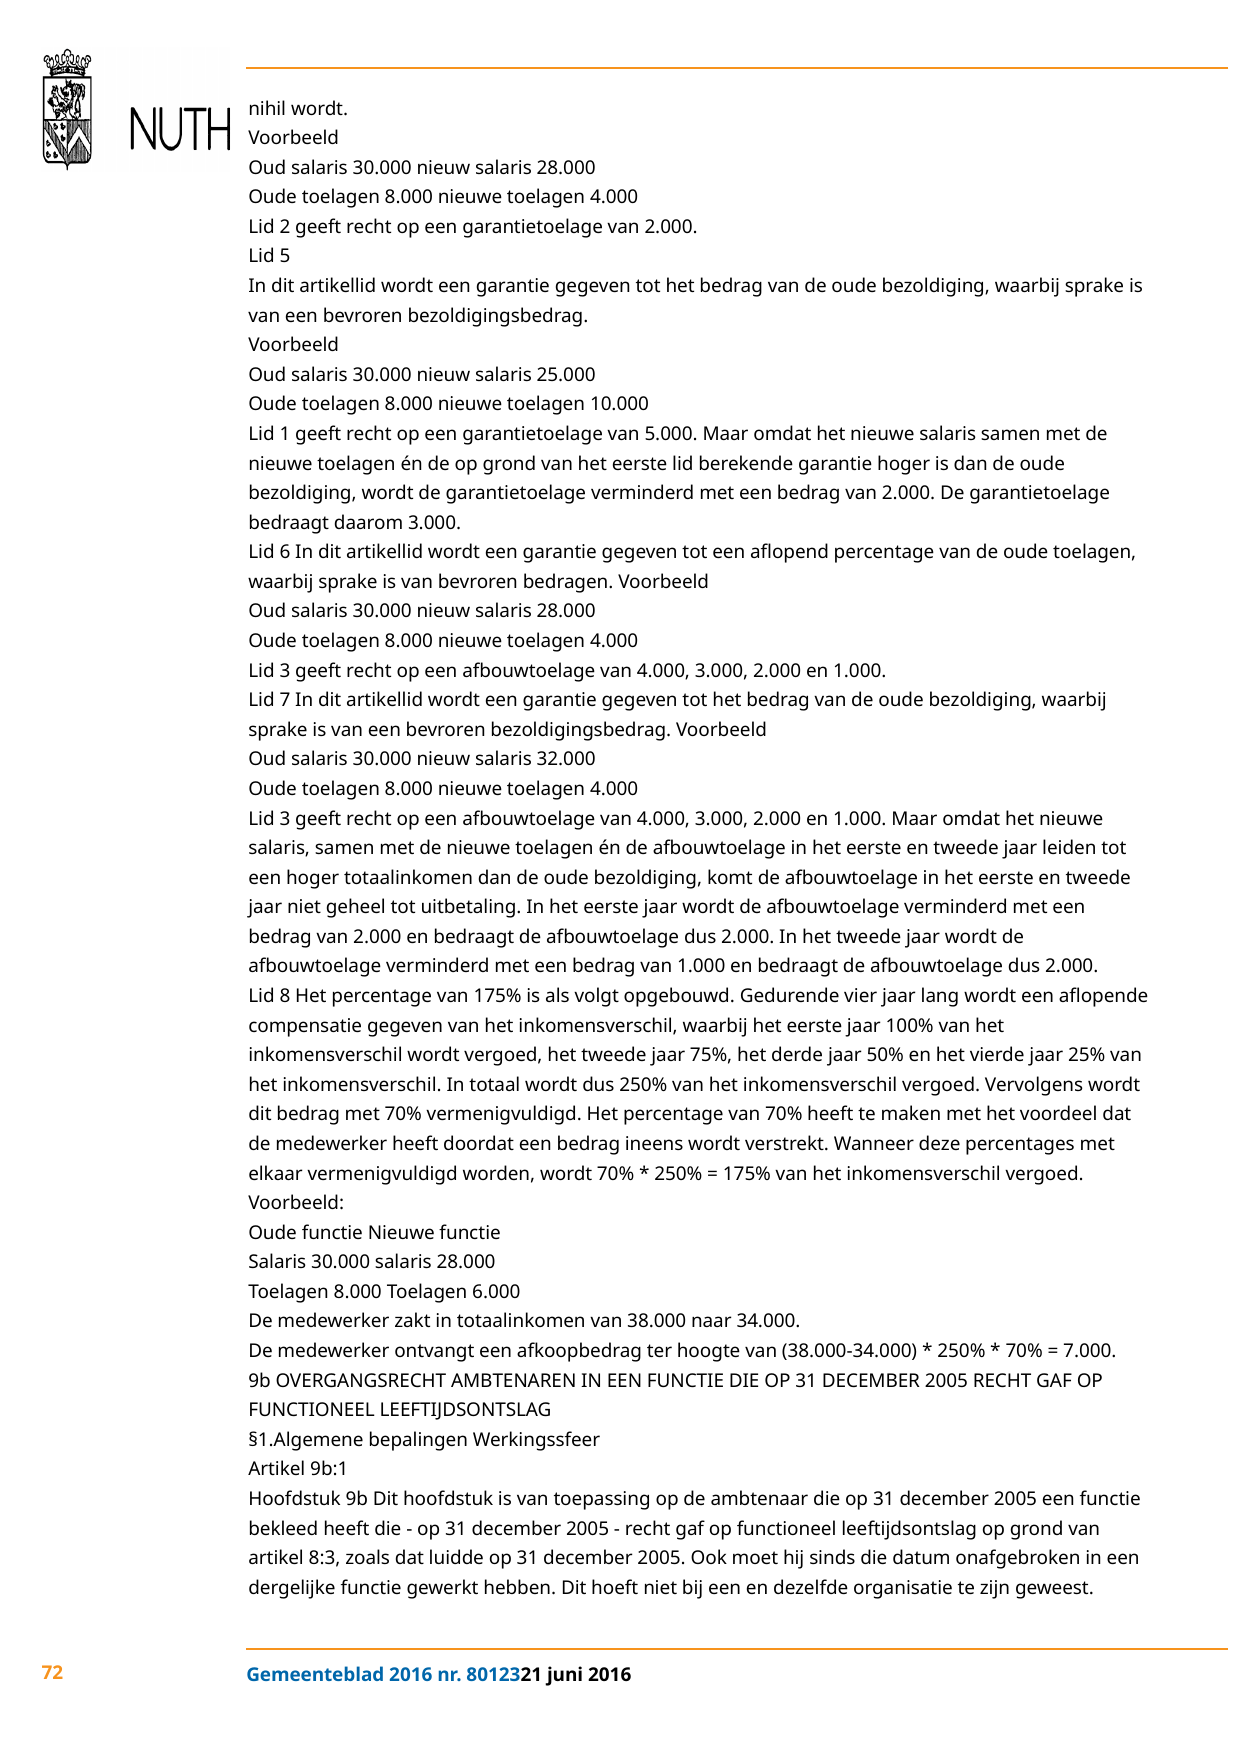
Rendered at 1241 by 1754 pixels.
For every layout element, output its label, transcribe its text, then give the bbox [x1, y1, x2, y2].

text Oud salaris 30.000 nieuw salaris 32.000 [248, 746, 1152, 771]
text Oud salaris 30.000 nieuw salaris 28.000 [248, 154, 1152, 180]
text In dit artikellid wordt een garantie gegeven tot het bedrag van de oude bezoldiging, waarbij sprake is van een bevroren bezoldigingsbedrag. [248, 272, 1152, 328]
text Lid 6 In dit artikellid wordt een garantie gegeven tot een aflopend percentage van de oude toelagen, waarbij sprake is van bevroren bedragen. Voorbeeld [248, 538, 1152, 594]
text Lid 2 geeft recht op een garantietoelage van 2.000. [248, 213, 1152, 239]
text Lid 8 Het percentage van 175% is als volgt opgebouwd. Gedurende vier jaar lang wordt een aflopende compensatie gegeven van het inkomensverschil, waarbij het eerste jaar 100% van het inkomensverschil wordt vergoed, het tweede jaar 75%, het derde jaar 50% en het vierde jaar 25% van het inkomensverschil. In totaal wordt dus 250% van het inkomensverschil vergoed. Vervolgens wordt dit bedrag met 70% vermenigvuldigd. Het percentage van 70% heeft te maken met het voordeel dat de medewerker heeft doordat een bedrag ineens wordt verstrekt. Wanneer deze percentages met elkaar vermenigvuldigd worden, wordt 70% * 250% = 175% van het inkomensverschil vergoed. [248, 982, 1152, 1186]
text Lid 5 [248, 243, 1152, 268]
text Lid 3 geeft recht op een afbouwtoelage van 4.000, 3.000, 2.000 en 1.000. Maar omdat het nieuwe salaris, samen met de nieuwe toelagen én de afbouwtoelage in het eerste en tweede jaar leiden tot een hoger totaalinkomen dan de oude bezoldiging, komt de afbouwtoelage in het eerste en tweede jaar niet geheel tot uitbetaling. In het eerste jaar wordt de afbouwtoelage verminderd met een bedrag van 2.000 en bedraagt de afbouwtoelage dus 2.000. In het tweede jaar wordt de afbouwtoelage verminderd met een bedrag van 1.000 en bedraagt de afbouwtoelage dus 2.000. [248, 805, 1152, 978]
text Toelagen 8.000 Toelagen 6.000 [248, 1278, 1152, 1304]
text De medewerker zakt in totaalinkomen van 38.000 naar 34.000. [248, 1308, 1152, 1333]
text Voorbeeld [248, 124, 1152, 150]
text Hoofdstuk 9b Dit hoofdstuk is van toepassing op de ambtenaar die op 31 december 2005 een functie bekleed heeft die - op 31 december 2005 - recht gaf op functioneel leeftijdsontslag op grond van artikel 8:3, zoals dat luidde op 31 december 2005. Ook moet hij sinds die datum onafgebroken in een dergelijke functie gewerkt hebben. Dit hoeft niet bij een en dezelfde organisatie te zijn geweest. [248, 1485, 1152, 1600]
text Oude toelagen 8.000 nieuwe toelagen 4.000 [248, 183, 1152, 209]
text Voorbeeld: [248, 1189, 1152, 1215]
text Lid 7 In dit artikellid wordt een garantie gegeven tot het bedrag van de oude bezoldiging, waarbij sprake is van een bevroren bezoldigingsbedrag. Voorbeeld [248, 686, 1152, 742]
text Oude functie Nieuwe functie [248, 1219, 1152, 1245]
text nihil wordt. [248, 95, 1152, 121]
text Salaris 30.000 salaris 28.000 [248, 1248, 1152, 1274]
text Lid 3 geeft recht op een afbouwtoelage van 4.000, 3.000, 2.000 en 1.000. [248, 657, 1152, 683]
text Voorbeeld [248, 331, 1152, 357]
picture [41, 47, 231, 172]
text Oud salaris 30.000 nieuw salaris 25.000 [248, 361, 1152, 387]
text Lid 1 geeft recht op een garantietoelage van 5.000. Maar omdat het nieuwe salaris samen met de nieuwe toelagen én de op grond van het eerste lid berekende garantie hoger is dan de oude bezoldiging, wordt de garantietoelage verminderd met een bedrag van 2.000. De garantietoelage bedraagt daarom 3.000. [248, 420, 1152, 535]
text De medewerker ontvangt een afkoopbedrag ter hoogte van (38.000-34.000) * 250% * 70% = 7.000. [248, 1337, 1152, 1363]
text Oude toelagen 8.000 nieuwe toelagen 10.000 [248, 391, 1152, 416]
text 9b OVERGANGSRECHT AMBTENAREN IN EEN FUNCTIE DIE OP 31 DECEMBER 2005 RECHT GAF OP FUNCTIONEEL LEEFTIJDSONTSLAG [248, 1367, 1152, 1422]
text Oude toelagen 8.000 nieuwe toelagen 4.000 [248, 627, 1152, 653]
text Oud salaris 30.000 nieuw salaris 28.000 [248, 598, 1152, 623]
text §1.Algemene bepalingen Werkingssfeer [248, 1426, 1152, 1452]
text Oude toelagen 8.000 nieuwe toelagen 4.000 [248, 775, 1152, 801]
text Artikel 9b:1 [248, 1456, 1152, 1481]
